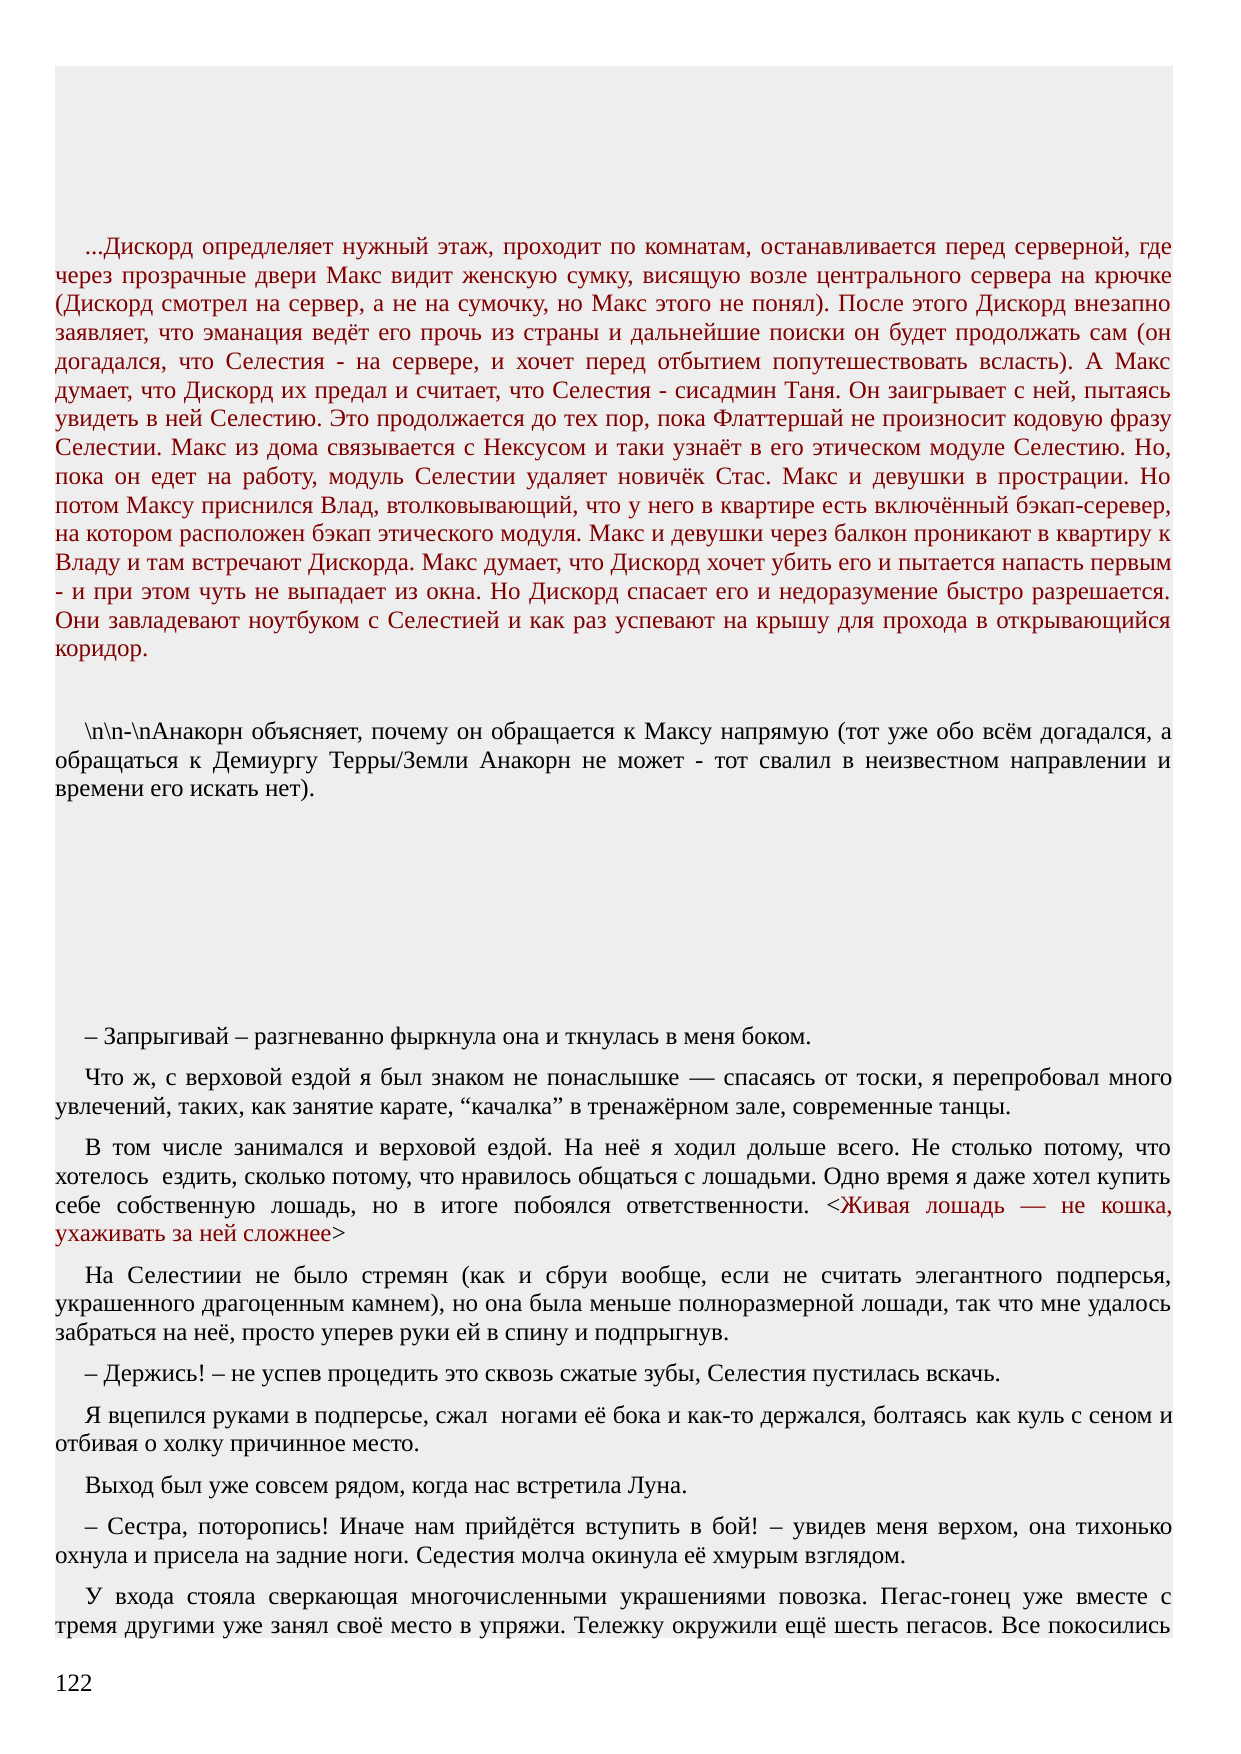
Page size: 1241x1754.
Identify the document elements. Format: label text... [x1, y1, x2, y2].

text – Запрыгивай – разгневанно фыркнула она и ткнулась в меня боком. [55, 1021, 1173, 1050]
text – Держись! – не успев процедить это сквозь сжатые зубы, Селестия пустилась вскачь. [55, 1358, 1173, 1387]
text На Селестиии не было стремян (как и сбруи вообще, если не считать элегантного подперсья, украшенного драгоценным камнем), но она была меньше полноразмерной лошади, так что мне удалось забраться на неё, просто уперев руки ей в спину и подпрыгнув. [55, 1260, 1173, 1346]
text – Сестра, поторопись! Иначе нам прийдётся вступить в бой! – увидев меня верхом, она тихонько охнула и присела на задние ноги. Седестия молча окинула её хмурым взглядом. [55, 1511, 1173, 1568]
text \n\n-\nАнакорн объясняет, почему он обращается к Максу напрямую (тот уже обо всём догадался, а обращаться к Демиургу Терры/Земли Анакорн не может - тот свалил в неизвестном направлении и времени его искать нет). [55, 716, 1173, 802]
text Что ж, с верховой ездой я был знаком не понаслышке — спасаясь от тоски, я перепробовал много увлечений, таких, как занятие карате, “качалка” в тренажёрном зале, современные танцы. [55, 1062, 1173, 1120]
text Выход был уже совсем рядом, когда нас встретила Луна. [55, 1470, 1173, 1498]
text В том числе занимался и верховой ездой. На неё я ходил дольше всего. Не столько потому, что хотелось ездить, сколько потому, что нравилось общаться с лошадьми. Одно время я даже хотел купить себе собственную лошадь, но в итоге побоялся ответственности. <Живая лошадь — не кошка, ухаживать за ней сложнее> [55, 1132, 1173, 1247]
text Я вцепился руками в подперсье, сжал ногами её бока и как-то держался, болтаясь как куль с сеном и отбивая о холку причинное место. [55, 1400, 1173, 1457]
text У входа стояла сверкающая многочисленными украшениями повозка. Пегас-гонец уже вместе с тремя другими уже занял своё место в упряжи. Тележку окружили ещё шесть пегасов. Все покосились [55, 1581, 1173, 1638]
text ...Дискорд опредлеляет нужный этаж, проходит по комнатам, останавливается перед серверной, где через прозрачные двери Макс видит женскую сумку, висящую возле центрального сервера на крючке (Дискорд смотрел на сервер, а не на сумочку, но Макс этого не понял). После этого Дискорд внезапно заявляет, что эманация ведёт его прочь из страны и дальнейшие поиски он будет продолжать сам (он догадался, что Селестия - на сервере, и хочет перед отбытием попутешествовать всласть). А Макс думает, что Дискорд их предал и считает, что Селестия - сисадмин Таня. Он заигрывает с ней, пытаясь увидеть в ней Селестию. Это продолжается до тех пор, пока Флаттершай не произносит кодовую фразу Селестии. Макс из дома связывается с Нексусом и таки узнаёт в его этическом модуле Селестию. Но, пока он едет на работу, модуль Селестии удаляет новичёк Стас. Макс и девушки в прострации. Но потом Максу приснился Влад, втолковывающий, что у него в квартире есть включённый бэкап-серевер, на котором расположен бэкап этического модуля. Макс и девушки через балкон проникают в квартиру к Владу и там встречают Дискорда. Макс думает, что Дискорд хочет убить его и пытается напасть первым - и при этом чуть не выпадает из окна. Но Дискорд спасает его и недоразумение быстро разрешается. Они завладевают ноутбуком с Селестией и как раз успевают на крышу для прохода в открывающийся коридор. [55, 231, 1173, 662]
